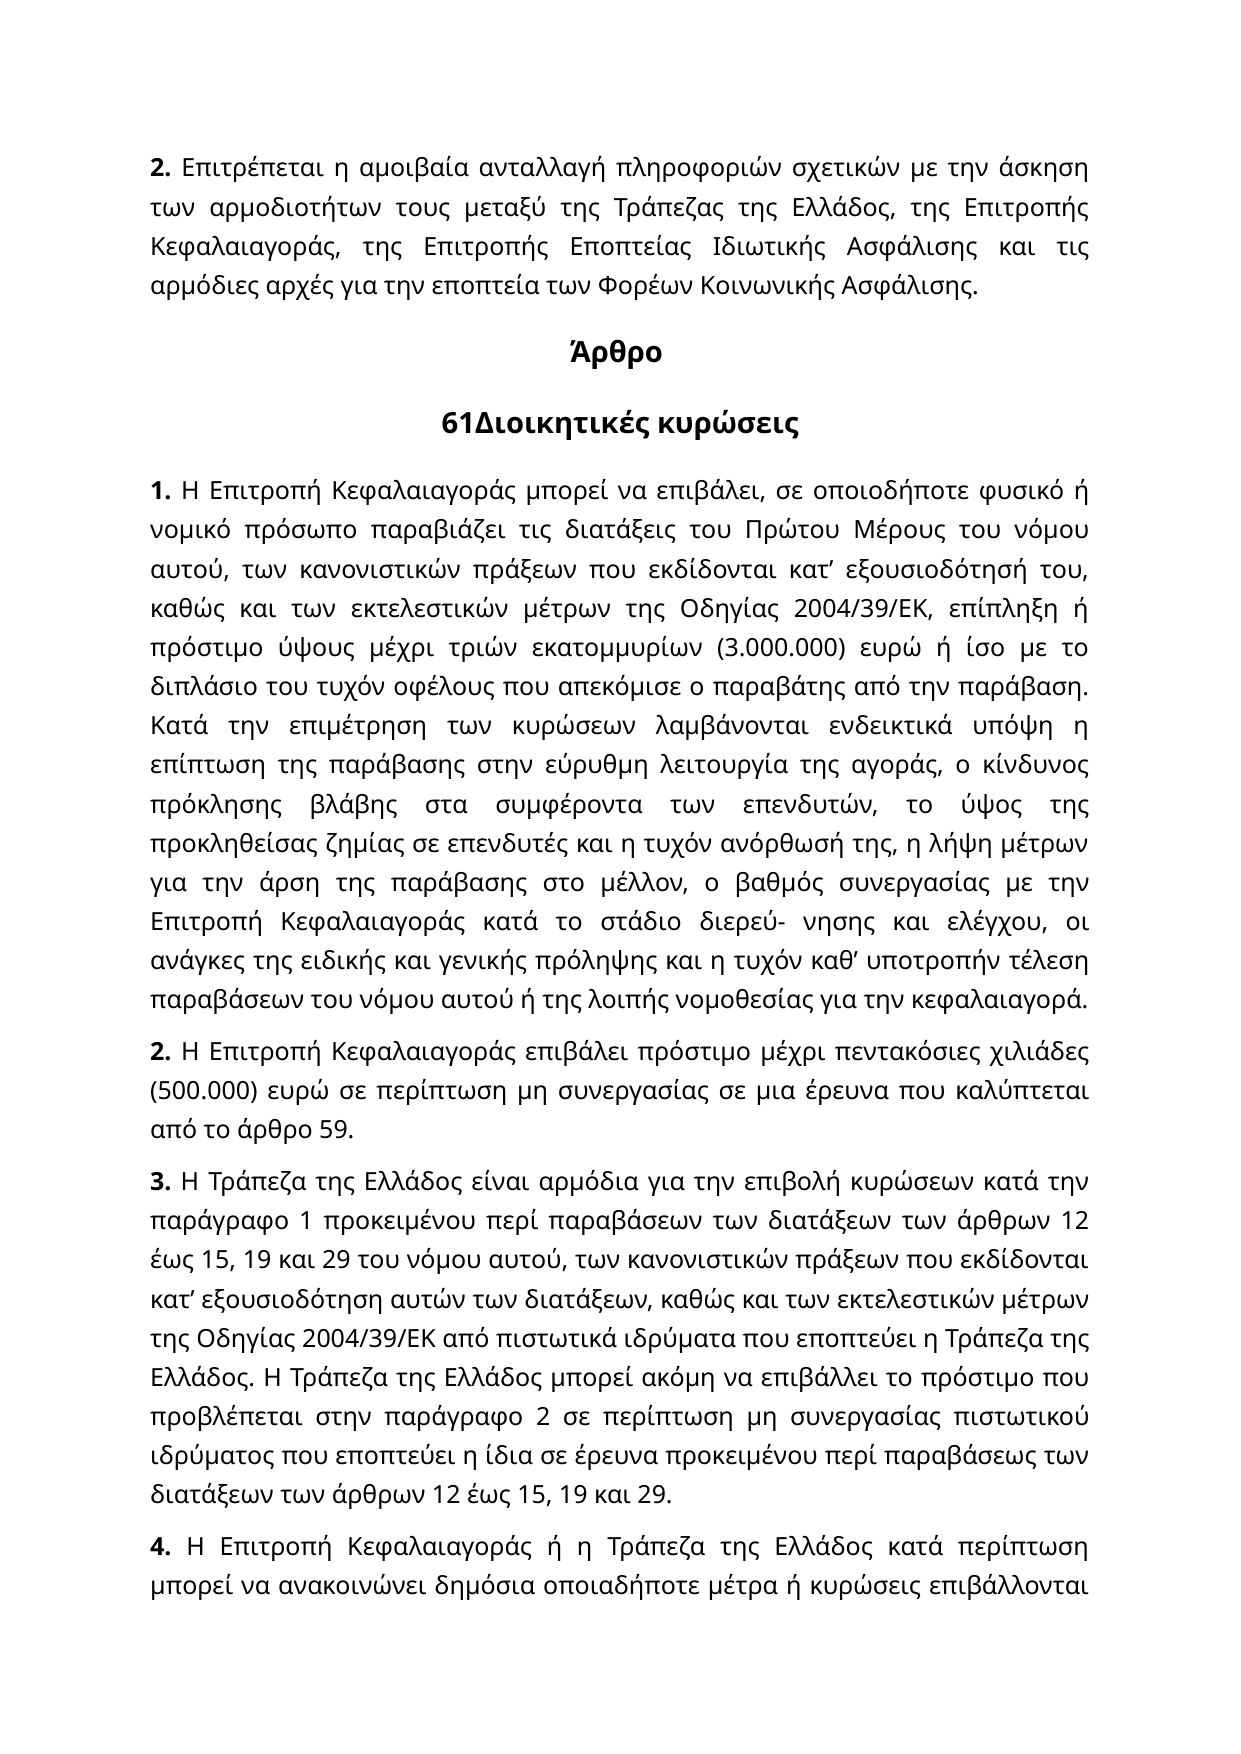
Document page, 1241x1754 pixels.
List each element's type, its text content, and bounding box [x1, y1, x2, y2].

text 3. Η Τράπεζα της Ελλάδος είναι αρμόδια για την επιβολή κυρώσεων κατά την παράγραφο 1 προκειμένου περί παραβάσεων των διατάξεων των άρθρων 12 έως 15, 19 και 29 του νόμου αυτού, των κανονιστικών πράξεων που εκδίδονται κατ’ εξουσιοδότηση αυτών των διατάξεων, καθώς και των εκτελεστικών μέτρων της Οδηγίας 2004/39/ΕΚ από πιστωτικά ιδρύματα που εποπτεύει η Τράπεζα της Ελλάδος. Η Τράπεζα της Ελλάδος μπορεί ακόμη να επιβάλλει το πρόστιμο που προβλέπεται στην παράγραφο 2 σε περίπτωση μη συνεργασίας πιστωτικού ιδρύματος που εποπτεύει η ίδια σε έρευνα προκειμένου περί παραβάσεως των διατάξεων των άρθρων 12 έως 15, 19 και 29. [150, 1164, 1090, 1511]
subtitle Άρθρο [150, 332, 1090, 371]
subtitle 61Διοικητικές κυρώσεις [150, 402, 1090, 442]
text 1. Η Επιτροπή Κεφαλαιαγοράς μπορεί να επιβάλει, σε οποιοδήποτε φυσικό ή νομικό πρόσωπο παραβιάζει τις διατάξεις του Πρώτου Μέρους του νόμου αυτού, των κανονιστικών πράξεων που εκδίδονται κατ’ εξουσιοδότησή του, καθώς και των εκτελεστικών μέτρων της Οδηγίας 2004/39/ΕΚ, επίπληξη ή πρόστιμο ύψους μέχρι τριών εκατομμυρίων (3.000.000) ευρώ ή ίσο με το διπλάσιο του τυχόν οφέλους που απεκόμισε ο παραβάτης από την παράβαση. Κατά την επιμέτρηση των κυρώσεων λαμβάνονται ενδεικτικά υπόψη η επίπτωση της παράβασης στην εύρυθμη λειτουργία της αγοράς, ο κίνδυνος πρόκλησης βλάβης στα συμφέροντα των επενδυτών, το ύψος της προκληθείσας ζημίας σε επενδυτές και η τυχόν ανόρθωσή της, η λήψη μέτρων για την άρση της παράβασης στο μέλλον, ο βαθμός συνεργασίας με την Επιτροπή Κεφαλαιαγοράς κατά το στάδιο διερεύ- νησης και ελέγχου, οι ανάγκες της ειδικής και γενικής πρόληψης και η τυχόν καθ’ υποτροπήν τέλεση παραβάσεων του νόμου αυτού ή της λοιπής νομοθεσίας για την κεφαλαιαγορά. [150, 473, 1090, 1016]
text 2. Επιτρέπεται η αμοιβαία ανταλλαγή πληροφοριών σχετικών με την άσκηση των αρμοδιοτήτων τους μεταξύ της Τράπεζας της Ελλάδος, της Επιτροπής Κεφαλαιαγοράς, της Επιτροπής Εποπτείας Ιδιωτικής Ασφάλισης και τις αρμόδιες αρχές για την εποπτεία των Φορέων Κοινωνικής Ασφάλισης. [150, 150, 1090, 302]
text 2. Η Επιτροπή Κεφαλαιαγοράς επιβάλει πρόστιμο μέχρι πεντακόσιες χιλιάδες (500.000) ευρώ σε περίπτωση μη συνεργασίας σε μια έρευνα που καλύπτεται από το άρθρο 59. [150, 1034, 1090, 1146]
text 4. Η Επιτροπή Κεφαλαιαγοράς ή η Τράπεζα της Ελλάδος κατά περίπτωση μπορεί να ανακοινώνει δημόσια οποιαδήποτε μέτρα ή κυρώσεις επιβάλλονται [150, 1529, 1090, 1602]
